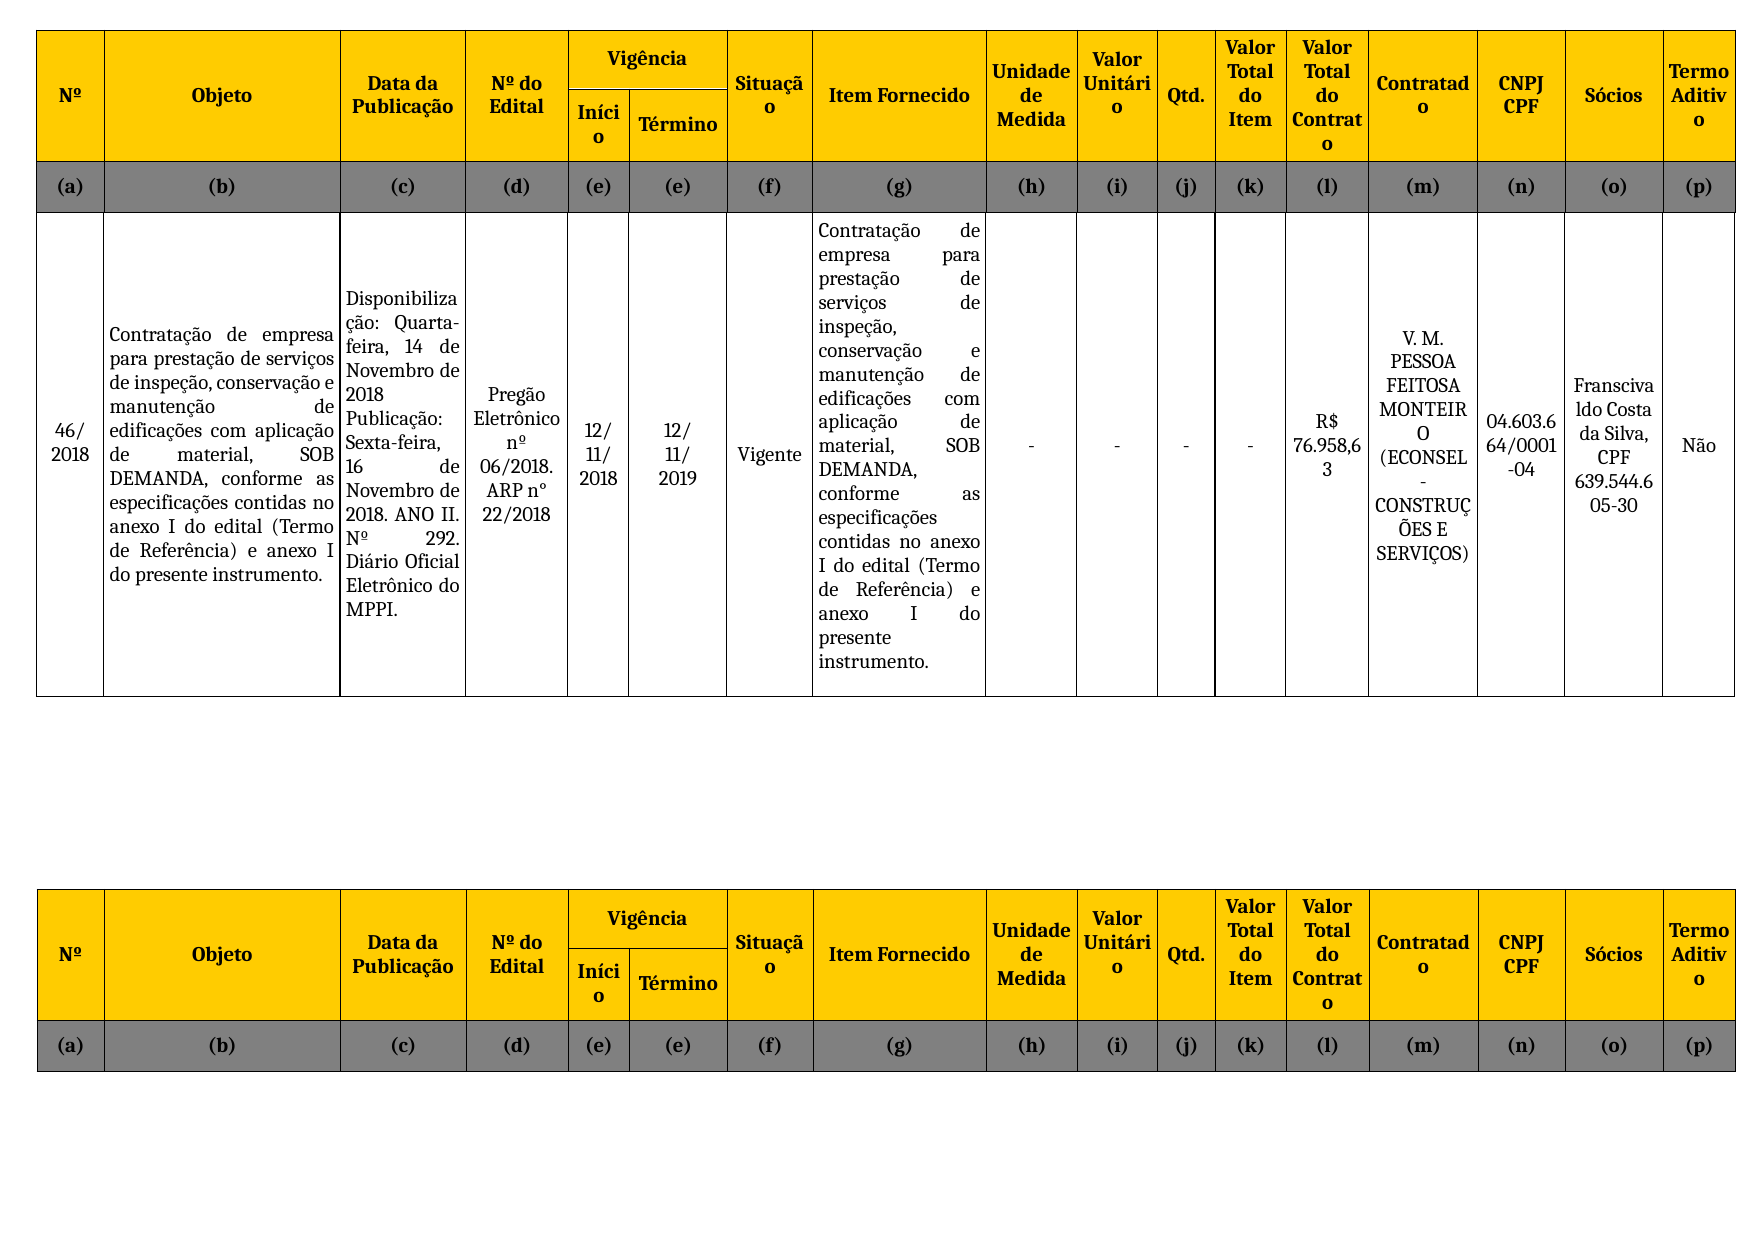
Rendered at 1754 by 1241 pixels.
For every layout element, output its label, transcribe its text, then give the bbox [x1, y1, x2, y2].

table_cell Término [630, 949, 727, 1020]
table_header Objeto [105, 890, 340, 1020]
table_header CNPJ CPF [1478, 31, 1565, 161]
table_cell (f) [728, 162, 812, 212]
table_cell (b) [105, 162, 340, 212]
table_header Item Fornecido [813, 31, 986, 161]
table_cell V. M. PESSOA FEITOSA MONTEIRO (ECONSEL - CONSTRUÇÕES E SERVIÇOS) [1369, 213, 1477, 696]
table_header Data da Publicação [341, 31, 465, 161]
table_cell (e) [630, 162, 727, 212]
table_cell (e) [569, 162, 629, 212]
table_header Valor Total do Contrato [1287, 31, 1368, 161]
table_cell (a) [37, 162, 104, 212]
table_header Nº [38, 890, 104, 1020]
table_cell Franscivaldo Costa da Silva, CPF 639.544.605-30 [1565, 213, 1662, 696]
table_cell Contratação de empresa para prestação de serviços de inspeção, conservação e manutenção de edificações com aplicação de material, SOB DEMANDA, conforme as especificações contidas no anexo I do edital (Termo de Referência) e anexo I do presente instrumento. [104, 213, 339, 696]
table_cell - [986, 213, 1076, 696]
table_header Nº do Edital [467, 890, 568, 1020]
table_header Unidade de Medida [987, 31, 1077, 161]
table_cell Pregão Eletrônico nº 06/2018. ARP n° 22/2018 [466, 213, 567, 696]
table_cell (f) [728, 1021, 813, 1071]
table_cell (b) [105, 1021, 340, 1071]
table_header Valor Unitário [1078, 890, 1157, 1020]
table_cell Vigente [727, 213, 812, 696]
table_cell Término [630, 90, 727, 161]
table_header Sócios [1566, 31, 1663, 161]
table_header Valor Total do Item [1216, 890, 1286, 1020]
table_cell (j) [1158, 162, 1215, 212]
table_cell (i) [1078, 1021, 1157, 1071]
table_header Valor Unitário [1078, 31, 1157, 161]
table_header CNPJ CPF [1479, 890, 1565, 1020]
table_header Vigência [569, 31, 727, 88]
table_cell 04.603.664/0001-04 [1478, 213, 1564, 696]
table_cell (p) [1664, 162, 1735, 212]
table_cell - [1158, 213, 1214, 696]
table_header Termo Aditivo [1664, 31, 1735, 161]
table_header Vigência [569, 890, 727, 948]
table_cell (e) [630, 1021, 727, 1071]
table_cell Início [569, 90, 629, 161]
table_cell (l) [1287, 1021, 1369, 1071]
table_cell Disponibilização: Quarta-feira, 14 de Novembro de 2018 Publicação: Sexta-feira, 16 de Novembro de 2018. ANO II. Nº 292. Diário Oficial Eletrônico do MPPI. [341, 213, 465, 696]
table_cell - [1077, 213, 1157, 696]
table_header Objeto [105, 31, 340, 161]
table_header Contratado [1369, 31, 1477, 161]
table_cell (p) [1664, 1021, 1735, 1071]
table_cell 12/ 11/ 2018 [568, 213, 628, 696]
table_header Sócios [1566, 890, 1663, 1020]
table_cell (n) [1478, 162, 1565, 212]
table_cell (c) [341, 1021, 466, 1071]
table_header Qtd. [1158, 890, 1215, 1020]
table_cell (h) [987, 162, 1077, 212]
table_header Data da Publicação [341, 890, 466, 1020]
table_header Nº [37, 31, 104, 161]
table_header Contratado [1370, 890, 1478, 1020]
table_cell (j) [1158, 1021, 1215, 1071]
table_cell 46/ 2018 [37, 213, 103, 696]
table_header Valor Total do Item [1216, 31, 1286, 161]
table_cell - [1216, 213, 1285, 696]
table_cell (o) [1566, 1021, 1663, 1071]
table_cell Início [569, 949, 629, 1020]
table_cell (g) [814, 1021, 986, 1071]
table_cell (d) [466, 162, 568, 212]
table_cell Contratação de empresa para prestação de serviços de inspeção, conservação e manutenção de edificações com aplicação de material, SOB DEMANDA, conforme as especificações contidas no anexo I do edital (Termo de Referência) e anexo I do presente instrumento. [813, 213, 985, 696]
table_header Nº do Edital [466, 31, 568, 161]
table_cell (e) [569, 1021, 629, 1071]
table_cell (m) [1370, 1021, 1478, 1071]
table_header Unidade de Medida [987, 890, 1077, 1020]
table_cell (g) [813, 162, 986, 212]
table_cell (h) [987, 1021, 1077, 1071]
table_cell (k) [1216, 162, 1286, 212]
table_header Situação [728, 31, 812, 161]
table_cell (o) [1566, 162, 1663, 212]
table_header Situação [728, 890, 813, 1020]
table_cell 12/ 11/ 2019 [629, 213, 726, 696]
table_header Item Fornecido [814, 890, 986, 1020]
table_cell (c) [341, 162, 465, 212]
table_cell (d) [467, 1021, 568, 1071]
table_cell (l) [1287, 162, 1368, 212]
table_header Qtd. [1158, 31, 1215, 161]
table_cell R$ 76.958,63 [1286, 213, 1368, 696]
table_header Valor Total do Contrato [1287, 890, 1369, 1020]
table_cell (n) [1479, 1021, 1565, 1071]
table_cell (a) [38, 1021, 104, 1071]
table_cell (i) [1078, 162, 1157, 212]
table_cell (k) [1216, 1021, 1286, 1071]
table_cell (m) [1369, 162, 1477, 212]
table_cell Não [1663, 213, 1734, 696]
table_header Termo Aditivo [1664, 890, 1735, 1020]
